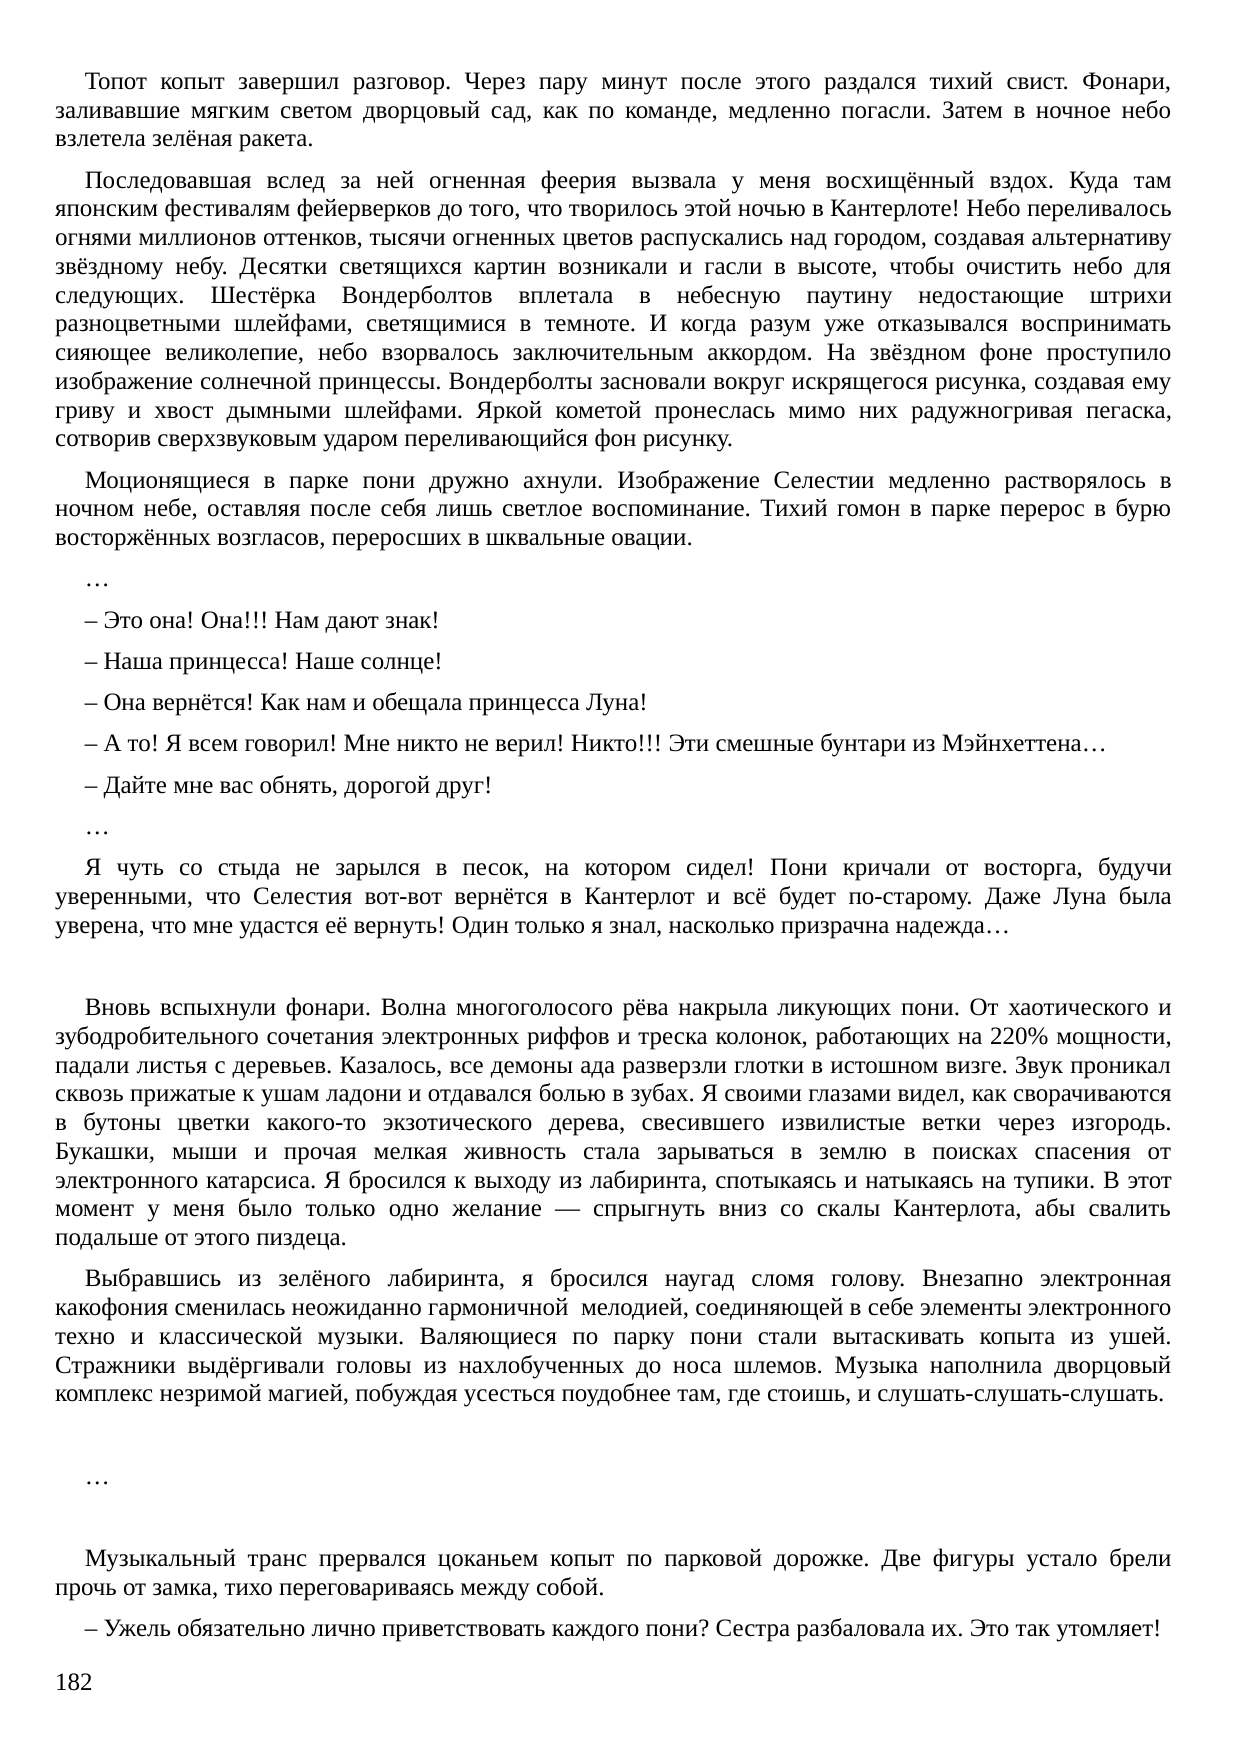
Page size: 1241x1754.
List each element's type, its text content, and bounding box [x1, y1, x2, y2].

text Топот копыт завершил разговор. Через пару минут после этого раздался тихий свист. Фонари, заливавшие мягким светом дворцовый сад, как по команде, медленно погасли. Затем в ночное небо взлетела зелёная ракета. [55, 66, 1173, 152]
text … [55, 563, 1173, 592]
text Выбравшись из зелёного лабиринта, я бросился наугад сломя голову. Внезапно электронная какофония сменилась неожиданно гармоничной мелодией, соединяющей в себе элементы электронного техно и классической музыки. Валяющиеся по парку пони стали вытаскивать копыта из ушей. Стражники выдёргивали головы из нахлобученных до носа шлемов. Музыка наполнила дворцовый комплекс незримой магией, побуждая усесться поудобнее там, где стоишь, и слушать-слушать-слушать. [55, 1263, 1173, 1407]
text … [55, 811, 1173, 840]
text – Она вернётся! Как нам и обещала принцесса Луна! [55, 687, 1173, 716]
text – Наша принцесса! Наше солнце! [55, 646, 1173, 675]
text Моционящиеся в парке пони дружно ахнули. Изображение Селестии медленно растворялось в ночном небе, оставляя после себя лишь светлое воспоминание. Тихий гомон в парке перерос в бурю восторжённых возгласов, переросших в шквальные овации. [55, 465, 1173, 551]
text Музыкальный транс прервался цоканьем копыт по парковой дорожке. Две фигуры устало брели прочь от замка, тихо переговариваясь между собой. [55, 1543, 1173, 1601]
text – Дайте мне вас обнять, дорогой друг! [55, 770, 1173, 798]
text … [55, 1461, 1173, 1490]
text Вновь вспыхнули фонари. Волна многоголосого рёва накрыла ликующих пони. От хаотического и зубодробительного сочетания электронных риффов и треска колонок, работающих на 220% мощности, падали листья с деревьев. Казалось, все демоны ада разверзли глотки в истошном визге. Звук проникал сквозь прижатые к ушам ладони и отдавался болью в зубах. Я своими глазами видел, как сворачиваются в бутоны цветки какого-то экзотического дерева, свесившего извилистые ветки через изгородь. Букашки, мыши и прочая мелкая живность стала зарываться в землю в поисках спасения от электронного катарсиса. Я бросился к выходу из лабиринта, спотыкаясь и натыкаясь на тупики. В этот момент у меня было только одно желание — спрыгнуть вниз со скалы Кантерлота, абы свалить подальше от этого пиздеца. [55, 992, 1173, 1251]
text – А то! Я всем говорил! Мне никто не верил! Никто!!! Эти смешные бунтари из Мэйнхеттена… [55, 728, 1173, 757]
text Я чуть со стыда не зарылся в песок, на котором сидел! Пони кричали от восторга, будучи уверенными, что Селестия вот-вот вернётся в Кантерлот и всё будет по-старому. Даже Луна была уверена, что мне удастся её вернуть! Один только я знал, насколько призрачна надежда… [55, 852, 1173, 938]
text – Ужель обязательно лично приветствовать каждого пони? Сестра разбаловала их. Это так утомляет! [55, 1613, 1173, 1642]
text Последовавшая вслед за ней огненная феерия вызвала у меня восхищённый вздох. Куда там японским фестивалям фейерверков до того, что творилось этой ночью в Кантерлоте! Небо переливалось огнями миллионов оттенков, тысячи огненных цветов распускались над городом, создавая альтернативу звёздному небу. Десятки светящихся картин возникали и гасли в высоте, чтобы очистить небо для следующих. Шестёрка Вондерболтов вплетала в небесную паутину недостающие штрихи разноцветными шлейфами, светящимися в темноте. И когда разум уже отказывался воспринимать сияющее великолепие, небо взорвалось заключительным аккордом. На звёздном фоне проступило изображение солнечной принцессы. Вондерболты засновали вокруг искрящегося рисунка, создавая ему гриву и хвост дымными шлейфами. Яркой кометой пронеслась мимо них радужногривая пегаска, сотворив сверхзвуковым ударом переливающийся фон рисунку. [55, 165, 1173, 452]
text – Это она! Она!!! Нам дают знак! [55, 605, 1173, 633]
